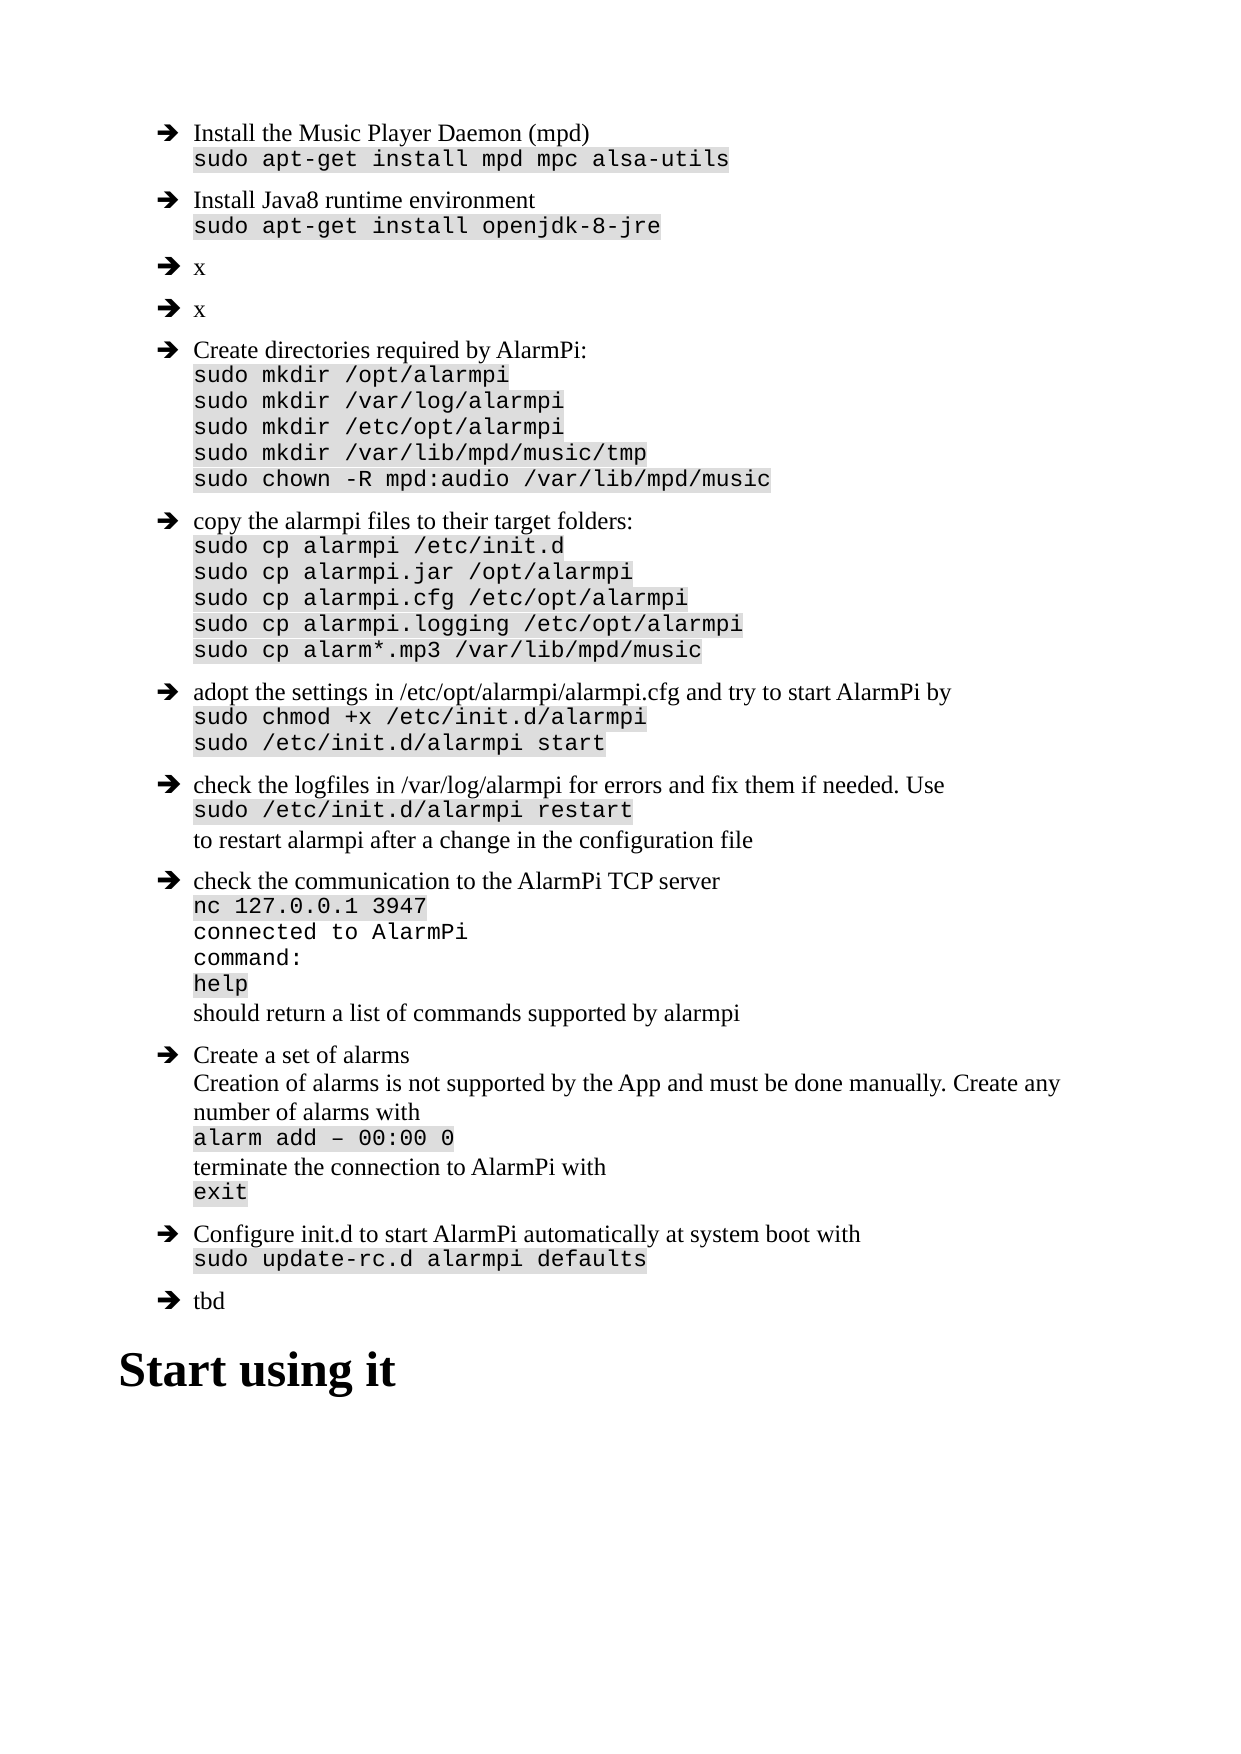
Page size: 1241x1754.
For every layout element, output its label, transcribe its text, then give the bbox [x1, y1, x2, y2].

list Create a set of alarms Creation of alarms is not supported by the App and must be done manually. Create any number of alarms with alarm add – 00:00 0 terminate the connection to AlarmPi with exit [156, 1040, 1122, 1207]
subtitle Start using it [118, 1340, 1122, 1397]
list tbd [156, 1286, 1122, 1315]
list adopt the settings in /etc/opt/alarmpi/alarmpi.cfg and try to start AlarmPi by sudo chmod +x /etc/init.d/alarmpi sudo /etc/init.d/alarmpi start [156, 677, 1122, 757]
list copy the alarmpi files to their target folders: sudo cp alarmpi /etc/init.d sudo cp alarmpi.jar /opt/alarmpi sudo cp alarmpi.cfg /etc/opt/alarmpi sudo cp alarmpi.logging /etc/opt/alarmpi sudo cp alarm*.mp3 /var/lib/mpd/music [156, 506, 1122, 664]
list Install Java8 runtime environment sudo apt-get install openjdk-8-jre [156, 185, 1122, 240]
list Create directories required by AlarmPi: sudo mkdir /opt/alarmpi sudo mkdir /var/log/alarmpi sudo mkdir /etc/opt/alarmpi sudo mkdir /var/lib/mpd/music/tmp sudo chown -R mpd:audio /var/lib/mpd/music [156, 335, 1122, 493]
list Install the Music Player Daemon (mpd) sudo apt-get install mpd mpc alsa-utils [156, 118, 1122, 173]
list Configure init.d to start AlarmPi automatically at system boot with sudo update-rc.d alarmpi defaults [156, 1219, 1122, 1274]
list check the communication to the AlarmPi TCP server nc 127.0.0.1 3947 connected to AlarmPi command: help should return a list of commands supported by alarmpi [156, 866, 1122, 1027]
list x [156, 252, 1122, 281]
list check the logfiles in /var/log/alarmpi for errors and fix them if needed. Use sudo /etc/init.d/alarmpi restart to restart alarmpi after a change in the configuration file [156, 770, 1122, 853]
list x [156, 294, 1122, 322]
